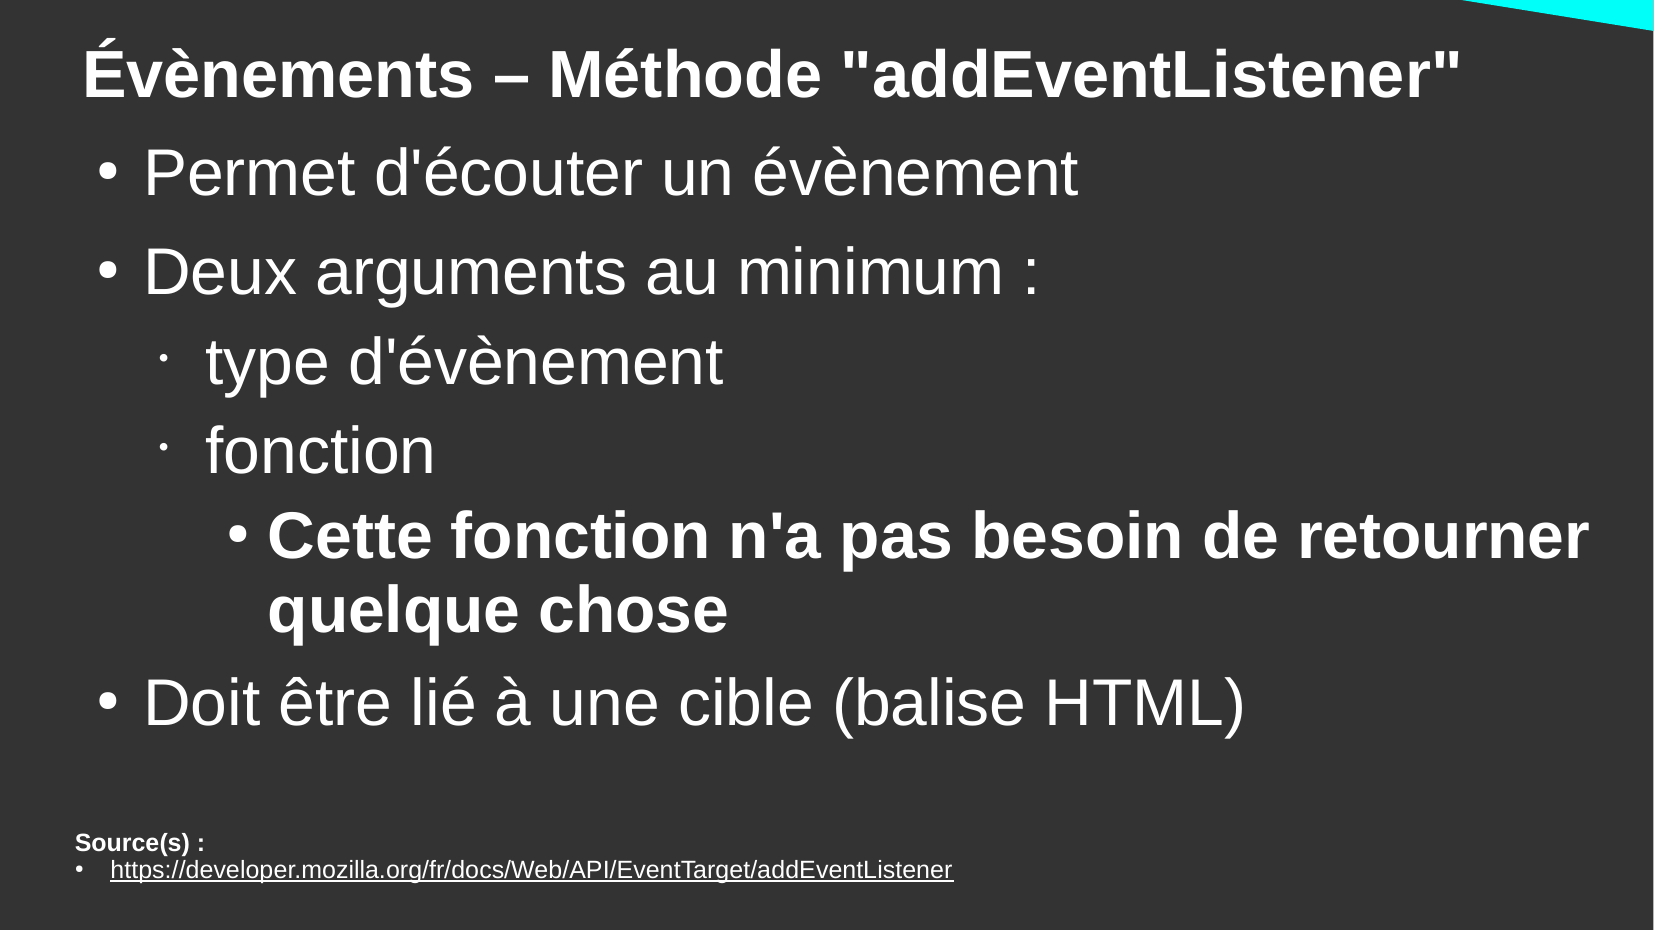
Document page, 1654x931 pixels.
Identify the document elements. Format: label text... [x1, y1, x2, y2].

list Permet d'écouter un évènement Deux arguments au minimum : type d'évènement fonction Cette fonction n'a pas besoin de retourner quelque chose Doit être lié à une cible (balise HTML) [80, 135, 1620, 745]
title Évènements – Méthode "addEventListener" [82, 37, 1571, 114]
text_box [1461, 0, 1654, 32]
text_box Source(s) : https://developer.mozilla.org/fr/docs/Web/API/EventTarget/addEventListener [60, 820, 1583, 892]
